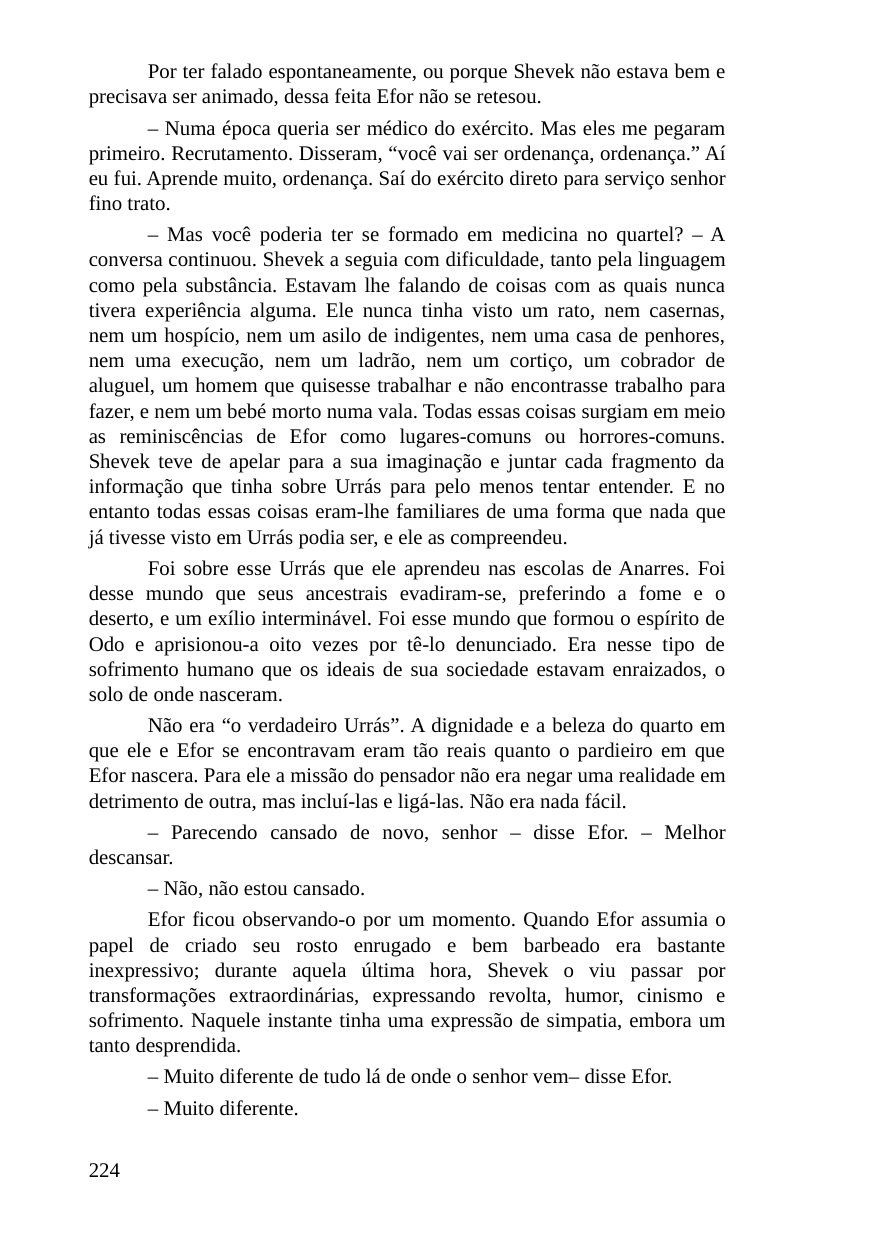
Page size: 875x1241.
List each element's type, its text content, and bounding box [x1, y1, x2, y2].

text Não era “o verdadeiro Urrás”. A dignidade e a beleza do quarto em que ele e Efor se encontravam eram tão reais quanto o pardieiro em que Efor nascera. Para ele a missão do pensador não era negar uma realidade em detrimento de outra, mas incluí-las e ligá-las. Não era nada fácil. [88, 713, 726, 813]
text Efor ficou observando-o por um momento. Quando Efor assumia o papel de criado seu rosto enrugado e bem barbeado era bastante inexpressivo; durante aquela última hora, Shevek o viu passar por transformações extraordinárias, expressando revolta, humor, cinismo e sofrimento. Naquele instante tinha uma expressão de simpatia, embora um tanto desprendida. [88, 907, 726, 1057]
text – Mas você poderia ter se formado em medicina no quartel? – A conversa continuou. Shevek a seguia com dificuldade, tanto pela linguagem como pela substância. Estavam lhe falando de coisas com as quais nunca tivera experiência alguma. Ele nunca tinha visto um rato, nem casernas, nem um hospício, nem um asilo de indigentes, nem uma casa de penhores, nem uma execução, nem um ladrão, nem um cortiço, um cobrador de aluguel, um homem que quisesse trabalhar e não encontrasse trabalho para fazer, e nem um bebé morto numa vala. Todas essas coisas surgiam em meio as reminiscências de Efor como lugares-comuns ou horrores-comuns. Shevek teve de apelar para a sua imaginação e juntar cada fragmento da informação que tinha sobre Urrás para pelo menos tentar entender. E no entanto todas essas coisas eram-lhe familiares de uma forma que nada que já tivesse visto em Urrás podia ser, e ele as compreendeu. [88, 222, 726, 549]
text – Muito diferente. [88, 1096, 726, 1120]
text Por ter falado espontaneamente, ou porque Shevek não estava bem e precisava ser animado, dessa feita Efor não se retesou. [88, 59, 726, 108]
text – Numa época queria ser médico do exército. Mas eles me pegaram primeiro. Recrutamento. Disseram, “você vai ser ordenança, ordenança.” Aí eu fui. Aprende muito, ordenança. Saí do exército direto para serviço senhor fino trato. [88, 115, 726, 215]
text – Parecendo cansado de novo, senhor – disse Efor. – Melhor descansar. [88, 820, 726, 869]
text – Muito diferente de tudo lá de onde o senhor vem– disse Efor. [88, 1064, 726, 1088]
text – Não, não estou cansado. [88, 876, 726, 900]
text Foi sobre esse Urrás que ele aprendeu nas escolas de Anarres. Foi desse mundo que seus ancestrais evadiram-se, preferindo a fome e o deserto, e um exílio interminável. Foi esse mundo que formou o espírito de Odo e aprisionou-a oito vezes por tê-lo denunciado. Era nesse tipo de sofrimento humano que os ideais de sua sociedade estavam enraizados, o solo de onde nasceram. [88, 556, 726, 706]
